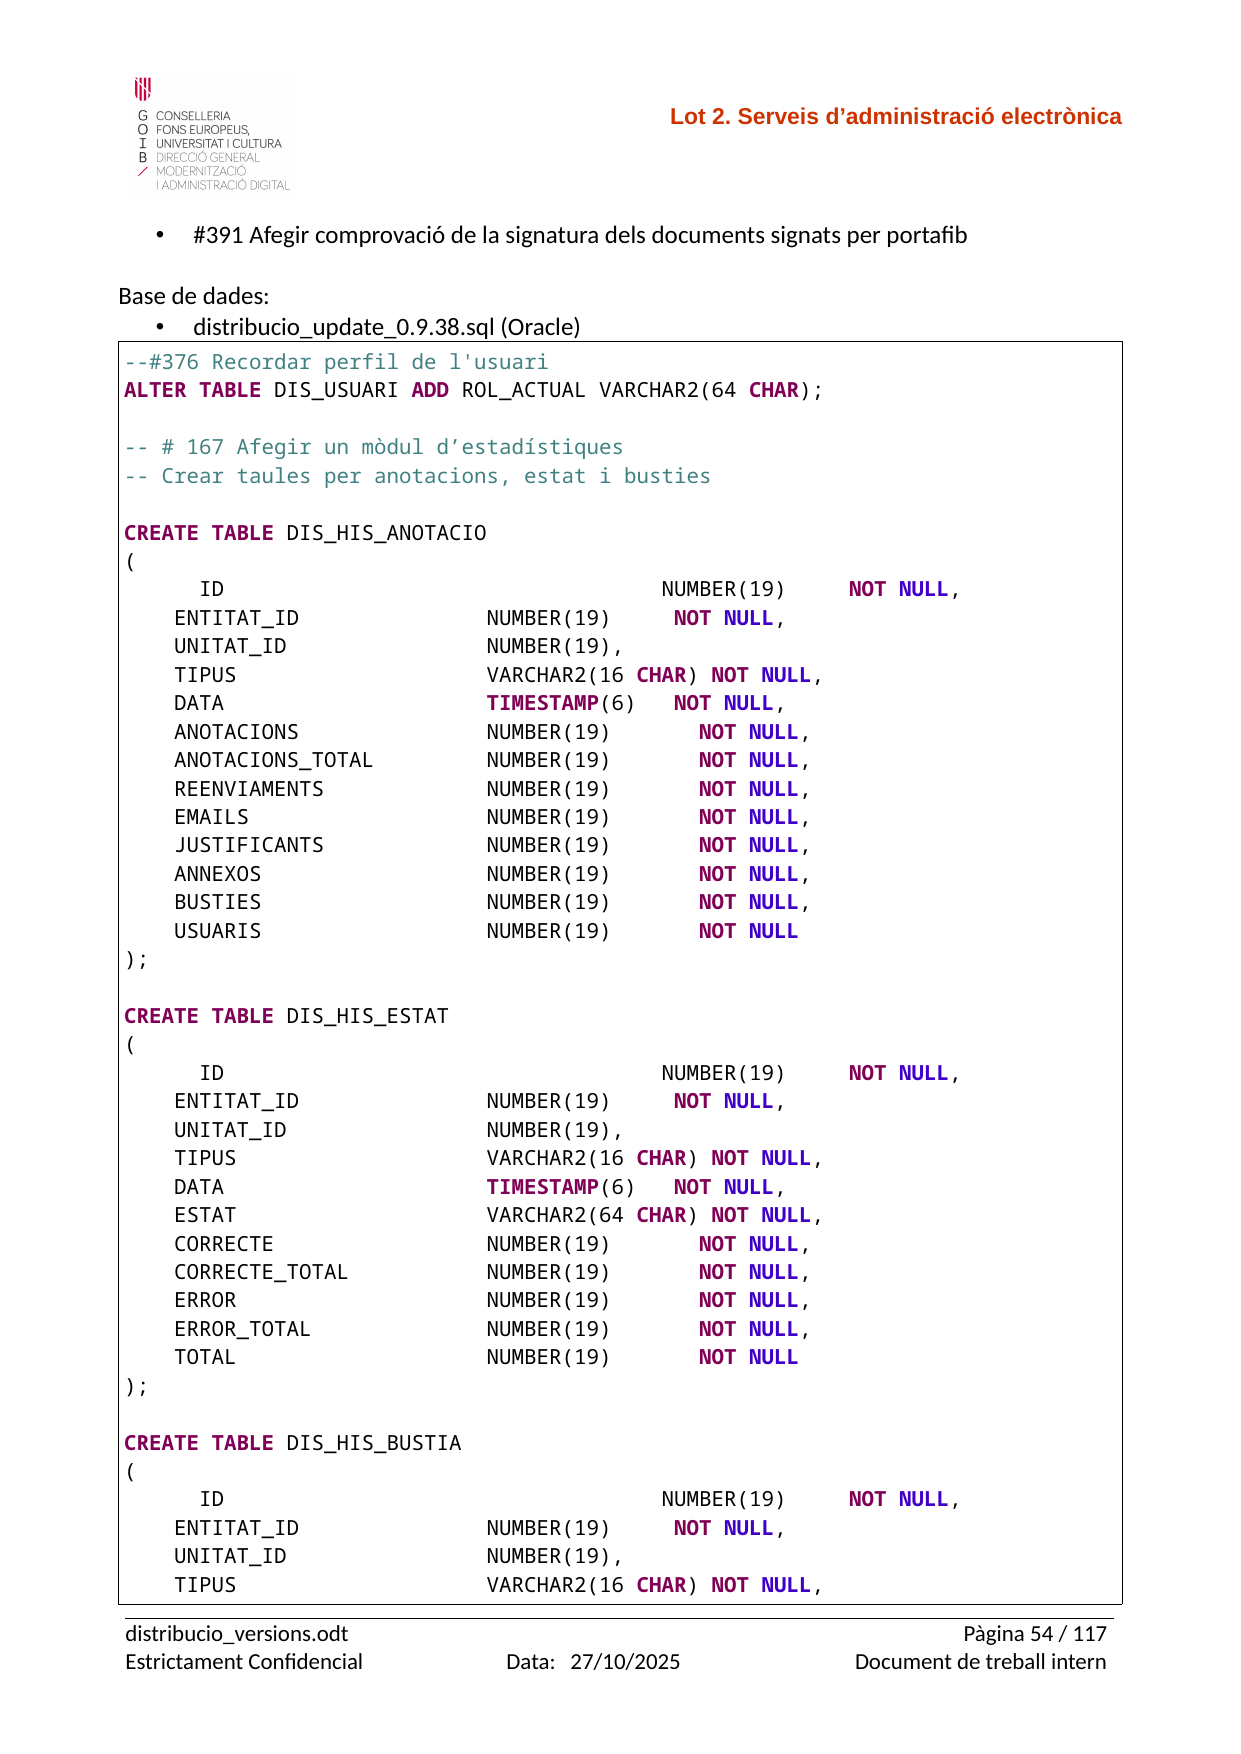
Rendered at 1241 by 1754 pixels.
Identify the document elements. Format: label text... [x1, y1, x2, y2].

list distribucio_update_0.9.38.sql (Oracle) [156, 311, 1122, 341]
list #391 Afegir comprovació de la signatura dels documents signats per portafib [156, 219, 1122, 250]
table_header --#376 Recordar perfil de l'usuari ALTER TABLE DIS_USUARI ADD ROL_ACTUAL VARCHAR2(64 CHAR); -- # 167 Afegir un mòdul d’estadístiques -- Crear taules per anotacions, estat i busties CREATE TABLE DIS_HIS_ANOTACIO ( ID NUMBER(19) NOT NULL, ENTITAT_ID NUMBER(19) NOT NULL, UNITAT_ID NUMBER(19), TIPUS VARCHAR2(16 CHAR) NOT NULL, DATA TIMESTAMP(6) NOT NULL, ANOTACIONS NUMBER(19) NOT NULL, ANOTACIONS_TOTAL NUMBER(19) NOT NULL, REENVIAMENTS NUMBER(19) NOT NULL, EMAILS NUMBER(19) NOT NULL, JUSTIFICANTS NUMBER(19) NOT NULL, ANNEXOS NUMBER(19) NOT NULL, BUSTIES NUMBER(19) NOT NULL, USUARIS NUMBER(19) NOT NULL ); CREATE TABLE DIS_HIS_ESTAT ( ID NUMBER(19) NOT NULL, ENTITAT_ID NUMBER(19) NOT NULL, UNITAT_ID NUMBER(19), TIPUS VARCHAR2(16 CHAR) NOT NULL, DATA TIMESTAMP(6) NOT NULL, ESTAT VARCHAR2(64 CHAR) NOT NULL, CORRECTE NUMBER(19) NOT NULL, CORRECTE_TOTAL NUMBER(19) NOT NULL, ERROR NUMBER(19) NOT NULL, ERROR_TOTAL NUMBER(19) NOT NULL, TOTAL NUMBER(19) NOT NULL ); CREATE TABLE DIS_HIS_BUSTIA ( ID NUMBER(19) NOT NULL, ENTITAT_ID NUMBER(19) NOT NULL, UNITAT_ID NUMBER(19), TIPUS VARCHAR2(16 CHAR) NOT NULL, [119, 342, 1122, 1604]
text Base de dades: [118, 280, 1122, 311]
picture [126, 70, 299, 197]
